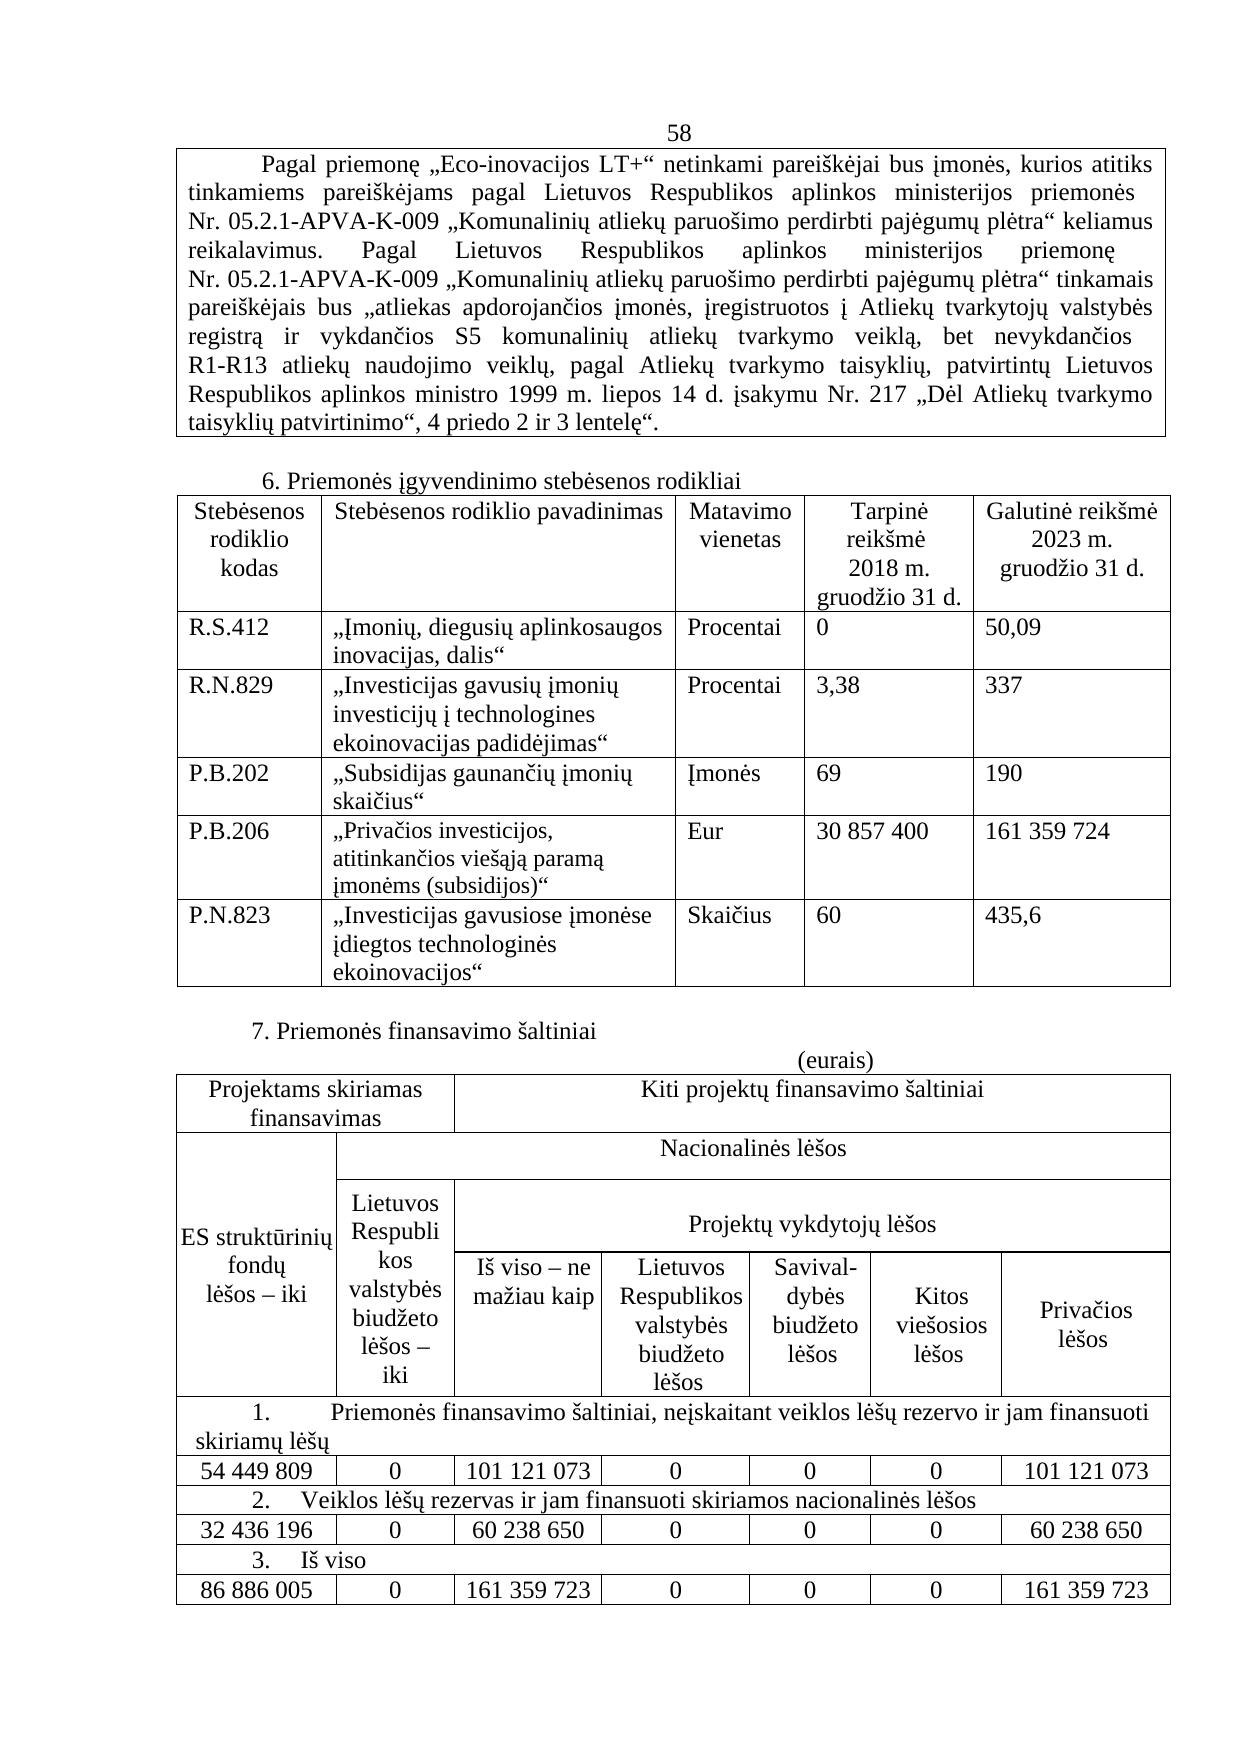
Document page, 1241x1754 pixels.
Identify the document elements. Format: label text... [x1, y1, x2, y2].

table_cell 0 [602, 1515, 749, 1544]
table_cell Iš viso – ne mažiau kaip [455, 1253, 601, 1396]
table_cell ES struktūrinių fondų lėšos – iki [177, 1133, 336, 1396]
table_cell 54 449 809 [177, 1456, 336, 1484]
table_cell 0 [750, 1456, 870, 1484]
table_cell 190 [974, 758, 1170, 815]
table_cell Privačios lėšos [1002, 1253, 1170, 1396]
table_cell Skaičius [676, 900, 804, 986]
table_cell Įmonės [676, 758, 804, 815]
table_cell 0 [871, 1456, 1001, 1484]
table_header Stebėsenos rodiklio pavadinimas [322, 496, 675, 611]
table_cell „Investicijas gavusiose įmonėse įdiegtos technologinės ekoinovacijos“ [322, 900, 675, 986]
table_header Pagal priemonę „Eco-inovacijos LT+“ netinkami pareiškėjai bus įmonės, kurios atitiks tinkamiems pareiškėjams pagal Lietuvos Respublikos aplinkos ministerijos priemonės Nr. 05.2.1-APVA-K-009 „Komunalinių atliekų paruošimo perdirbti pajėgumų plėtra“ keliamus reikalavimus. Pagal Lietuvos Respublikos aplinkos ministerijos priemonę Nr. 05.2.1-APVA-K-009 „Komunalinių atliekų paruošimo perdirbti pajėgumų plėtra“ tinkamais pareiškėjais bus „atliekas apdorojančios įmonės, įregistruotos į Atliekų tvarkytojų valstybės registrą ir vykdančios S5 komunalinių atliekų tvarkymo veiklą, bet nevykdančios R1-R13 atliekų naudojimo veiklų, pagal Atliekų tvarkymo taisyklių, patvirtintų Lietuvos Respublikos aplinkos ministro 1999 m. liepos 14 d. įsakymu Nr. 217 „Dėl Atliekų tvarkymo taisyklių patvirtinimo“, 4 priedo 2 ir 3 lentelę“. [177, 149, 1165, 436]
table_cell Lietuvos Respublikos valstybės biudžeto lėšos [602, 1253, 749, 1396]
table_header Tarpinė reikšmė 2018 m. gruodžio 31 d. [805, 496, 973, 611]
table_cell 101 121 073 [1002, 1456, 1170, 1484]
table_cell 0 [602, 1575, 749, 1604]
table_cell „Įmonių, diegusių aplinkosaugos inovacijas, dalis“ [322, 612, 675, 669]
table_cell 0 [337, 1515, 454, 1544]
table_cell 0 [750, 1515, 870, 1544]
table_cell P.N.823 [178, 900, 321, 986]
table_cell 86 886 005 [177, 1575, 336, 1604]
table_cell 435,6 [974, 900, 1170, 986]
text (eurais) [177, 1045, 904, 1073]
table_cell 2. Veiklos lėšų rezervas ir jam finansuoti skiriamos nacionalinės lėšos [177, 1486, 1170, 1514]
table_cell Procentai [676, 670, 804, 757]
table_cell 1. Priemonės finansavimo šaltiniai, neįskaitant veiklos lėšų rezervo ir jam finansuoti skiriamų lėšų [177, 1397, 1170, 1455]
text 7. Priemonės finansavimo šaltiniai [251, 1016, 1181, 1045]
table_cell P.B.202 [178, 758, 321, 815]
table_cell 161 359 723 [455, 1575, 601, 1604]
table_cell R.N.829 [178, 670, 321, 757]
table_cell Kitos viešosios lėšos [871, 1253, 1001, 1396]
table_cell Savival-dybės biudžeto lėšos [750, 1253, 870, 1396]
table_cell „Investicijas gavusių įmonių investicijų į technologines ekoinovacijas padidėjimas“ [322, 670, 675, 757]
table_cell 32 436 196 [177, 1515, 336, 1544]
table_cell Nacionalinės lėšos [337, 1133, 1170, 1179]
table_cell 161 359 723 [1002, 1575, 1170, 1604]
table_cell Eur [676, 816, 804, 899]
table_cell 0 [871, 1515, 1001, 1544]
table_cell Lietuvos Respublikos valstybės biudžeto lėšos – iki [337, 1180, 454, 1396]
table_header Galutinė reikšmė 2023 m. gruodžio 31 d. [974, 496, 1170, 611]
table_cell 3. Iš viso [177, 1545, 1170, 1574]
table_header Projektams skiriamas finansavimas [177, 1075, 454, 1132]
table_cell „Subsidijas gaunančių įmonių skaičius“ [322, 758, 675, 815]
table_cell „Privačios investicijos, atitinkančios viešąją paramą įmonėms (subsidijos)“ [322, 816, 675, 899]
table_cell 60 238 650 [455, 1515, 601, 1544]
table_cell 101 121 073 [455, 1456, 601, 1484]
table_cell 69 [805, 758, 973, 815]
table_cell 60 238 650 [1002, 1515, 1170, 1544]
table_cell 0 [602, 1456, 749, 1484]
table_cell R.S.412 [178, 612, 321, 669]
table_cell 0 [337, 1456, 454, 1484]
table_cell 0 [871, 1575, 1001, 1604]
table_cell Projektų vykdytojų lėšos [455, 1180, 1170, 1251]
table_cell 30 857 400 [805, 816, 973, 899]
table_cell 337 [974, 670, 1170, 757]
text 6. Priemonės įgyvendinimo stebėsenos rodikliai [177, 466, 1181, 495]
table_cell 3,38 [805, 670, 973, 757]
table_cell Procentai [676, 612, 804, 669]
table_header Stebėsenos rodiklio kodas [178, 496, 321, 611]
table_cell 0 [805, 612, 973, 669]
table_cell 60 [805, 900, 973, 986]
table_cell 161 359 724 [974, 816, 1170, 899]
table_cell 0 [750, 1575, 870, 1604]
table_cell P.B.206 [178, 816, 321, 899]
table_header Matavimo vienetas [676, 496, 804, 611]
table_cell 50,09 [974, 612, 1170, 669]
table_header Kiti projektų finansavimo šaltiniai [455, 1075, 1170, 1132]
table_cell 0 [337, 1575, 454, 1604]
